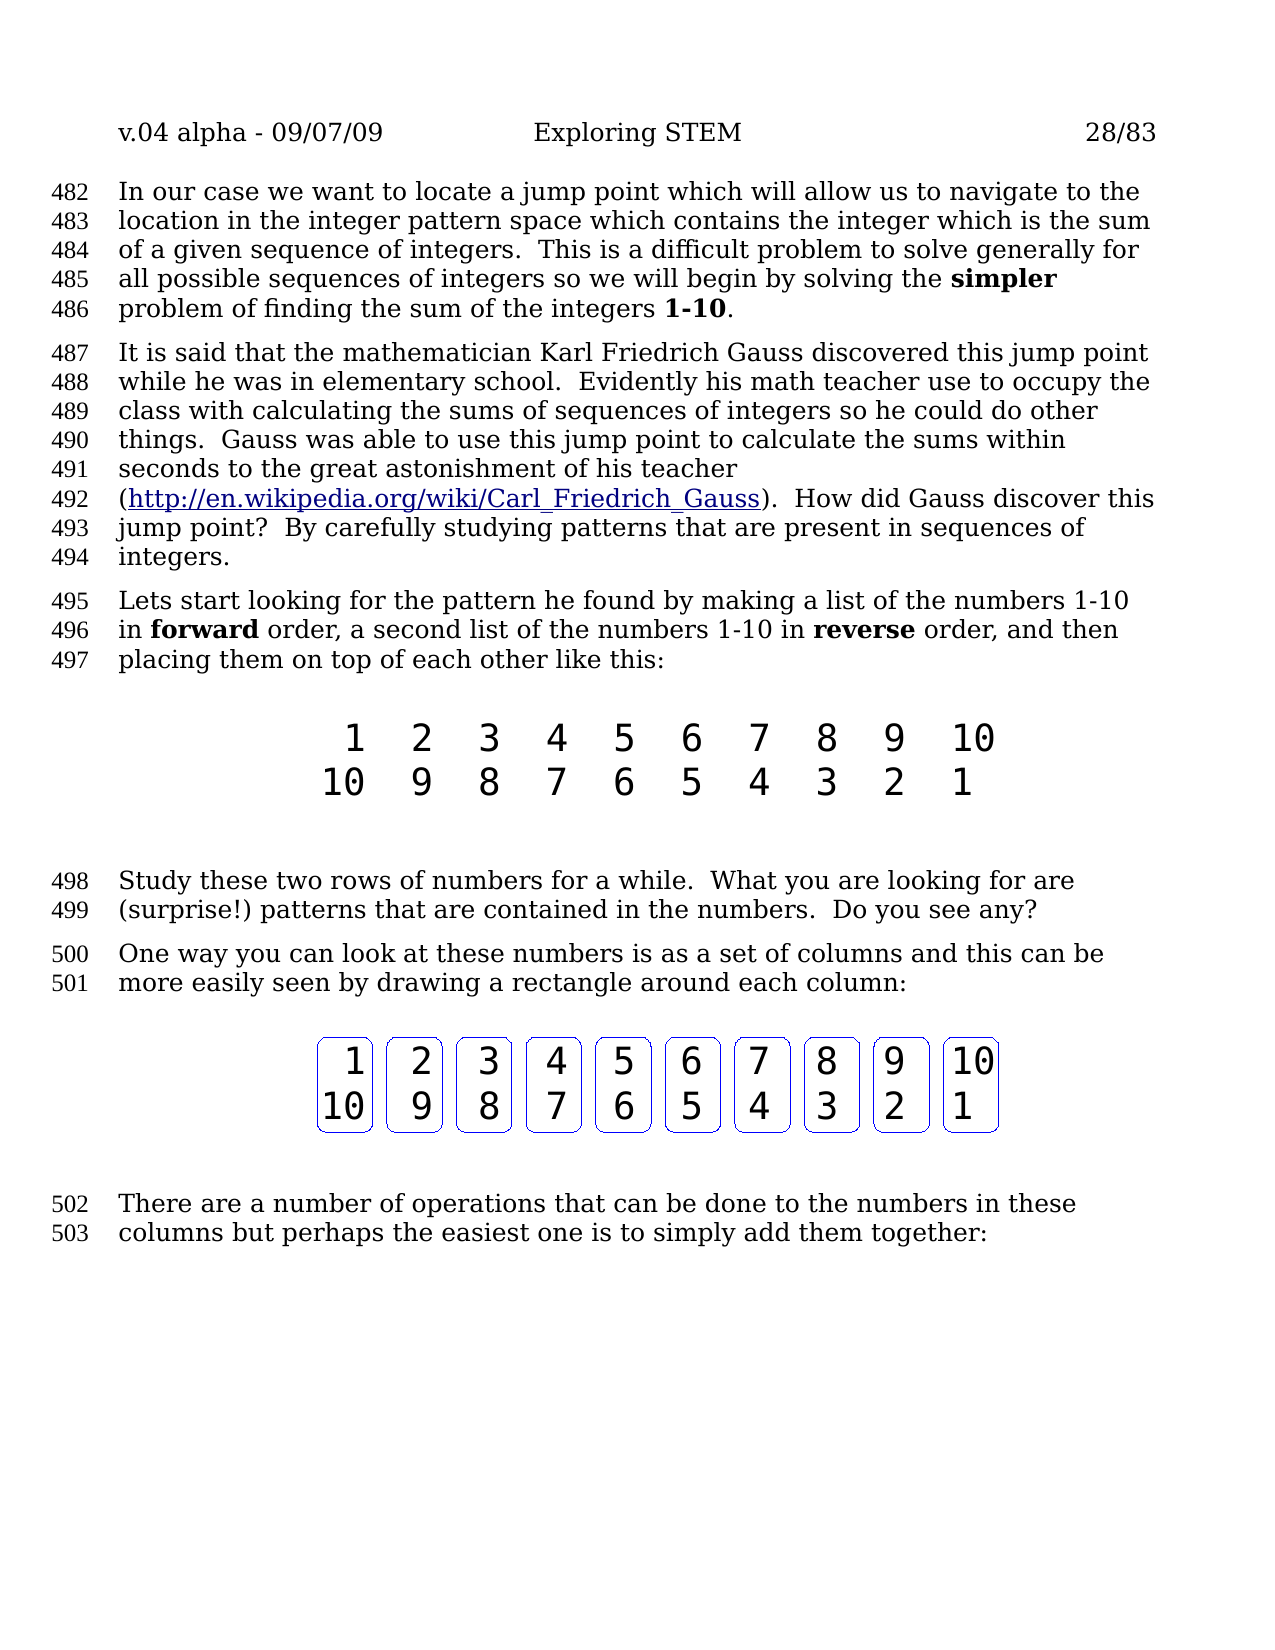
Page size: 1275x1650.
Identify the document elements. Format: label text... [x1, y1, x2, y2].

text There are a number of operations that can be done to the numbers in these columns but perhaps the easiest one is to simply add them together: [118, 1189, 1157, 1247]
text In our case we want to locate a jump point which will allow us to navigate to the location in the integer pattern space which contains the integer which is the sum of a given sequence of integers. This is a difficult problem to solve generally for all possible sequences of integers so we will begin by solving the simpler problem of finding the sum of the integers 1-10. [118, 177, 1157, 323]
text Lets start looking for the pattern he found by making a list of the numbers 1-10 in forward order, a second list of the numbers 1-10 in reverse order, and then placing them on top of each other like this: [118, 586, 1157, 674]
text One way you can look at these numbers is as a set of columns and this can be more easily seen by drawing a rectangle around each column: [118, 939, 1157, 997]
text It is said that the mathematician Karl Friedrich Gauss discovered this jump point while he was in elementary school. Evidently his math teacher use to occupy the class with calculating the sums of sequences of integers so he could do other things. Gauss was able to use this jump point to calculate the sums within seconds to the great astonishment of his teacher (http://en.wikipedia.org/wiki/Carl_Friedrich_Gauss). How did Gauss discover this jump point? By carefully studying patterns that are present in sequences of integers. [118, 338, 1157, 571]
text Study these two rows of numbers for a while. What you are looking for are (surprise!) patterns that are contained in the numbers. Do you see any? [118, 866, 1157, 924]
